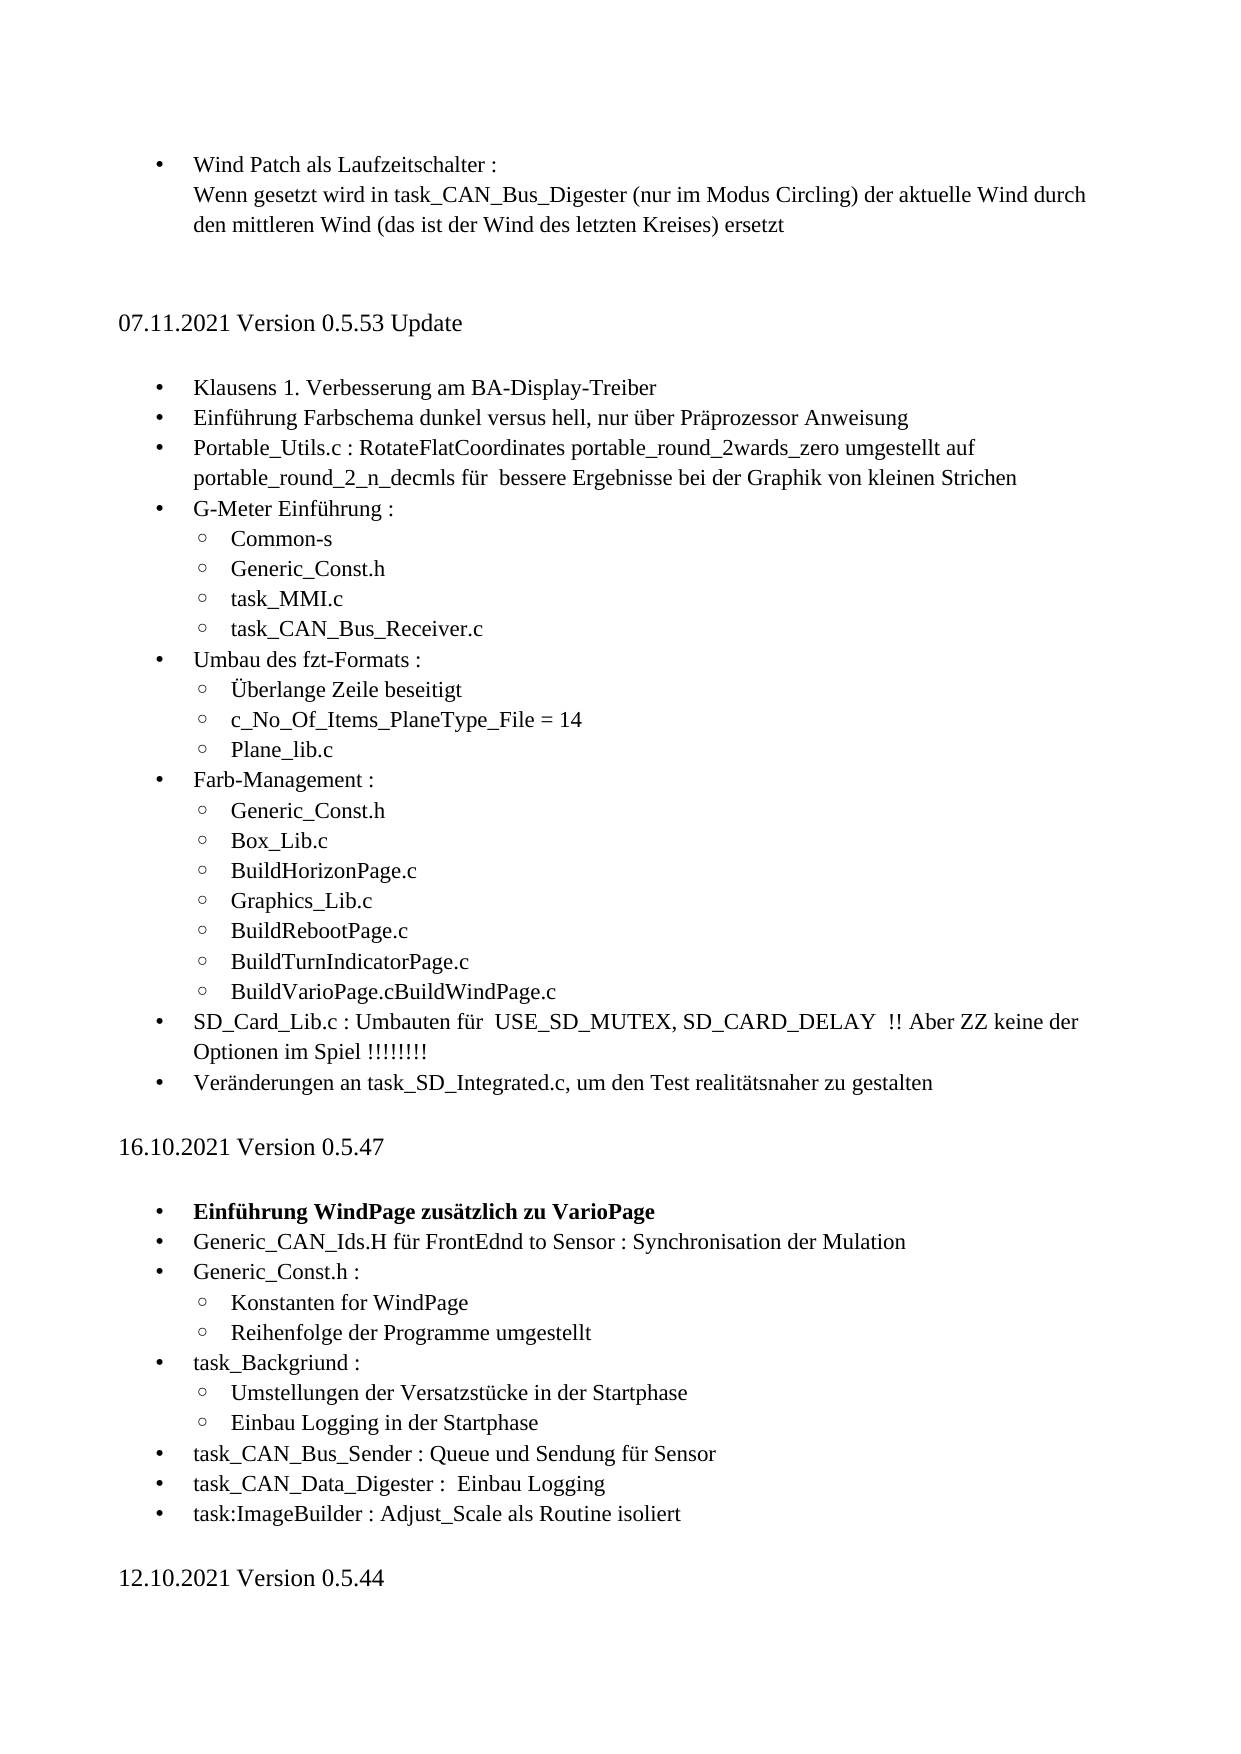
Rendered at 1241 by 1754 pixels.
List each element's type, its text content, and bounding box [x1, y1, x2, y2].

list Wind Patch als Laufzeitschalter : Wenn gesetzt wird in task_CAN_Bus_Digester (nur im Modus Circling) der aktuelle Wind durch den mittleren Wind (das ist der Wind des letzten Kreises) ersetzt [156, 151, 1122, 238]
list task:ImageBuilder : Adjust_Scale als Routine isoliert [156, 1500, 1122, 1526]
list Klausens 1. Verbesserung am BA-Display-Treiber [156, 374, 1122, 400]
list Common-s [193, 525, 1122, 551]
list c_No_Of_Items_PlaneType_File = 14 [193, 706, 1122, 732]
list SD_Card_Lib.c : Umbauten für USE_SD_MUTEX, SD_CARD_DELAY !! Aber ZZ keine der Optionen im Spiel !!!!!!!! [156, 1008, 1122, 1065]
list task_CAN_Bus_Receiver.c [193, 616, 1122, 642]
list Umstellungen der Versatzstücke in der Startphase [193, 1379, 1122, 1406]
list BuildHorizonPage.c [193, 857, 1122, 883]
list Einbau Logging in der Startphase [193, 1409, 1122, 1436]
list Generic_Const.h [193, 555, 1122, 581]
list task_MMI.c [193, 585, 1122, 612]
text 16.10.2021 Version 0.5.47 [118, 1132, 1122, 1161]
text 12.10.2021 Version 0.5.44 [118, 1563, 1122, 1592]
list Plane_lib.c [193, 736, 1122, 763]
list Einführung WindPage zusätzlich zu VarioPage [156, 1198, 1122, 1224]
list Farb-Management : [156, 767, 1122, 793]
list task_CAN_Data_Digester : Einbau Logging [156, 1470, 1122, 1496]
list Einführung Farbschema dunkel versus hell, nur über Präprozessor Anweisung [156, 404, 1122, 430]
list G-Meter Einführung : [156, 495, 1122, 521]
list task_Backgriund : [156, 1349, 1122, 1375]
list Generic_Const.h [193, 797, 1122, 823]
text 07.11.2021 Version 0.5.53 Update [118, 308, 1122, 337]
list Generic_Const.h : [156, 1258, 1122, 1285]
list Generic_CAN_Ids.H für FrontEdnd to Sensor : Synchronisation der Mulation [156, 1228, 1122, 1254]
list BuildTurnIndicatorPage.c [193, 948, 1122, 974]
list Veränderungen an task_SD_Integrated.c, um den Test realitätsnaher zu gestalten [156, 1069, 1122, 1095]
list Portable_Utils.c : RotateFlatCoordinates portable_round_2wards_zero umgestellt auf portable_round_2_n_decmls für bessere Ergebnisse bei der Graphik von kleinen Strichen [156, 434, 1122, 491]
list BuildRebootPage.c [193, 918, 1122, 944]
list Überlange Zeile beseitigt [193, 676, 1122, 702]
list Umbau des fzt-Formats : [156, 646, 1122, 672]
list Konstanten for WindPage [193, 1288, 1122, 1315]
list task_CAN_Bus_Sender : Queue und Sendung für Sensor [156, 1439, 1122, 1466]
list Reihenfolge der Programme umgestellt [193, 1319, 1122, 1345]
list BuildVarioPage.cBuildWindPage.c [193, 978, 1122, 1004]
list Box_Lib.c [193, 827, 1122, 853]
list Graphics_Lib.c [193, 887, 1122, 914]
